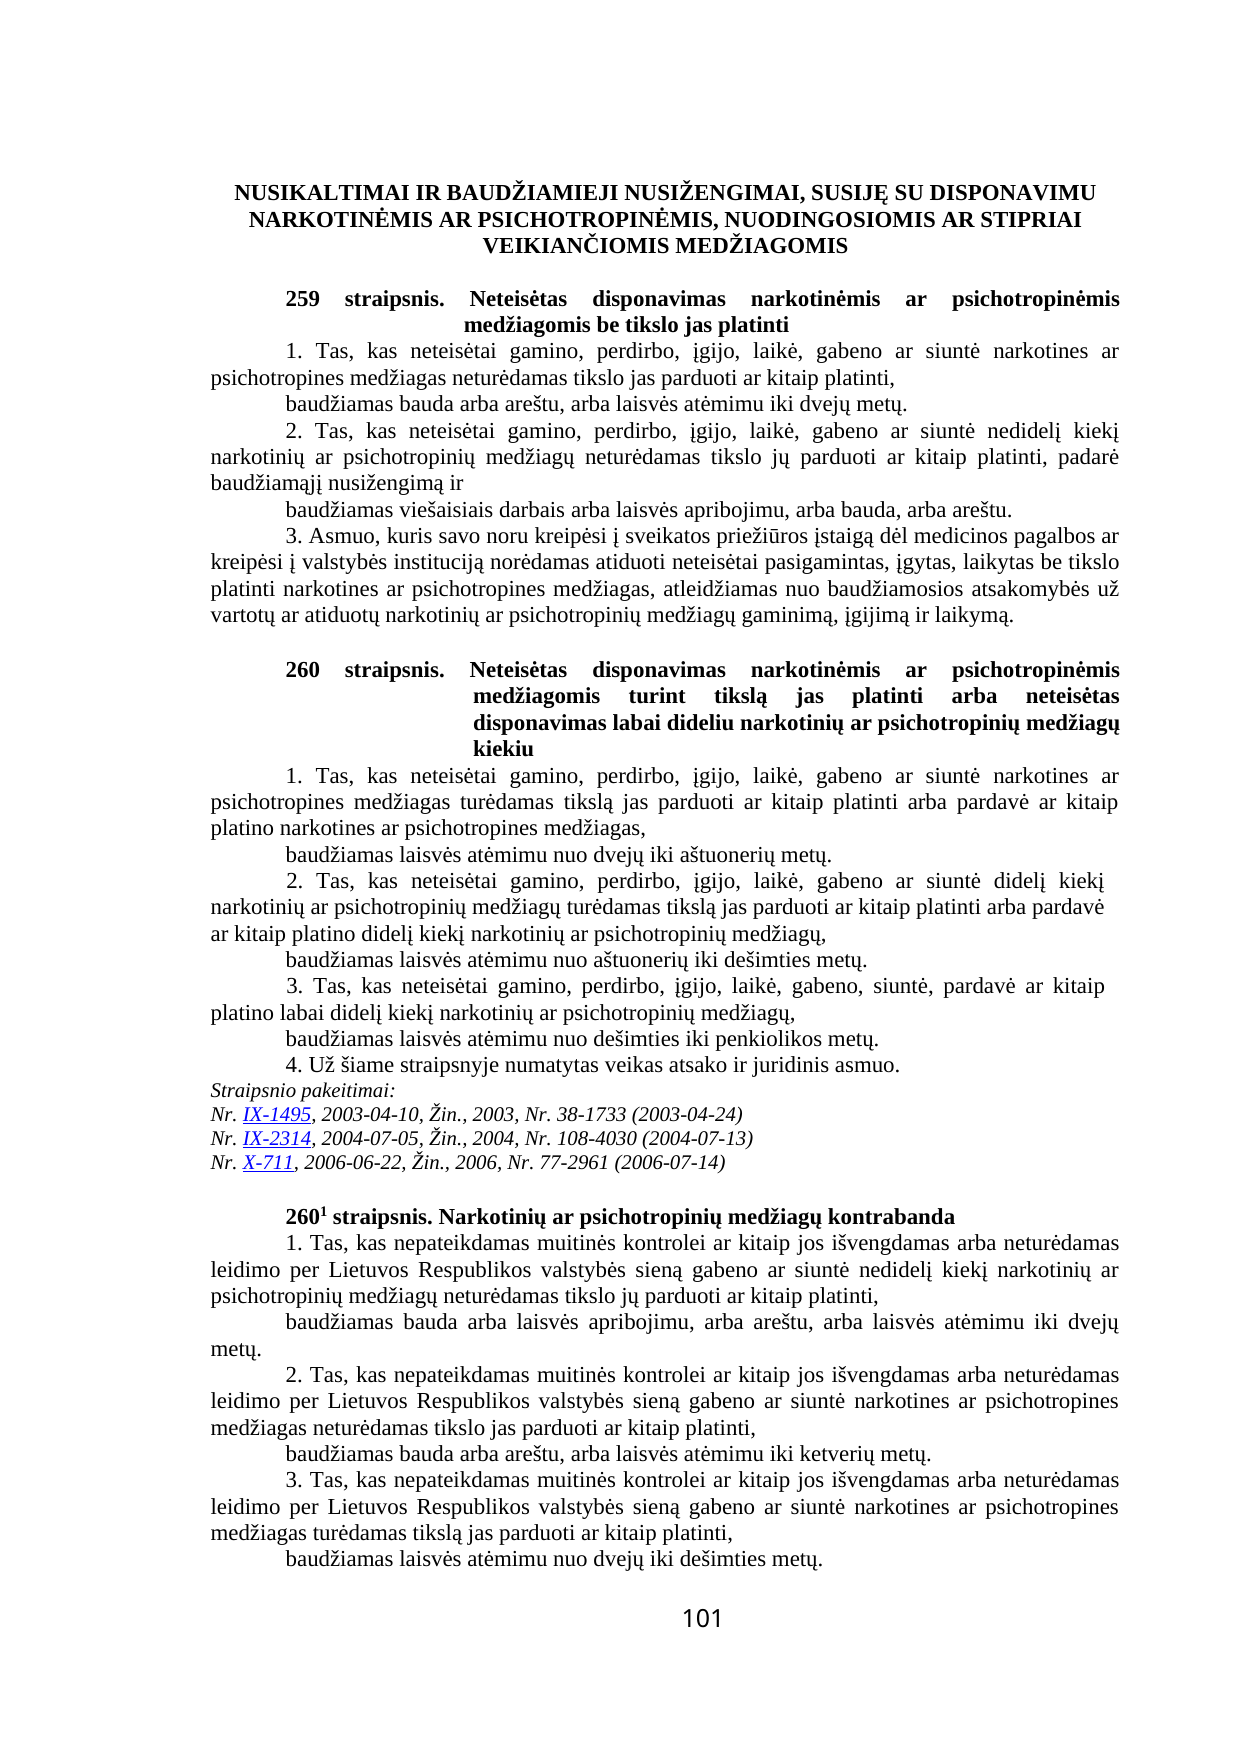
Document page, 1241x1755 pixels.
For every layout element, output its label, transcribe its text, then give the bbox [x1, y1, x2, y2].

text 1. Tas, kas neteisėtai gamino, perdirbo, įgijo, laikė, gabeno ar siuntė narkotines ar psichotropines medžiagas turėdamas tikslą jas parduoti ar kitaip platinti arba pardavė ar kitaip platino narkotines ar psichotropines medžiagas, [210, 762, 1120, 841]
text baudžiamas laisvės atėmimu nuo dvejų iki dešimties metų. [210, 1546, 1120, 1572]
text baudžiamas laisvės atėmimu nuo dešimties iki penkiolikos metų. [210, 1025, 1120, 1052]
text Nr. IX-2314, 2004-07-05, Žin., 2004, Nr. 108-4030 (2004-07-13) [210, 1126, 1120, 1150]
text baudžiamas viešaisiais darbais arba laisvės apribojimu, arba bauda, arba areštu. [210, 496, 1120, 522]
text baudžiamas laisvės atėmimu nuo aštuonerių iki dešimties metų. [210, 946, 1120, 972]
text NUSIKALTIMAI IR BAUDŽIAMIEJI NUSIŽENGIMAI, SUSIJĘ SU DISPONAVIMU NARKOTINĖMIS AR PSICHOTROPINĖMIS, NUODINGOSIOMIS AR STIPRIAI VEIKIANČIOMIS MEDŽIAGOMIS [210, 179, 1120, 258]
text baudžiamas laisvės atėmimu nuo dvejų iki aštuonerių metų. [210, 841, 1120, 867]
text baudžiamas bauda arba areštu, arba laisvės atėmimu iki dvejų metų. [210, 390, 1120, 417]
text Nr. X-711, 2006-06-22, Žin., 2006, Nr. 77-2961 (2006-07-14) [210, 1150, 1120, 1174]
text 1. Tas, kas neteisėtai gamino, perdirbo, įgijo, laikė, gabeno ar siuntė narkotines ar psichotropines medžiagas neturėdamas tikslo jas parduoti ar kitaip platinti, [210, 338, 1120, 390]
text 260 straipsnis. Neteisėtas disponavimas narkotinėmis ar psichotropinėmis medžiagomis turint tikslą jas platinti arba neteisėtas disponavimas labai dideliu narkotinių ar psichotropinių medžiagų kiekiu [285, 656, 1120, 762]
text 259 straipsnis. Neteisėtas disponavimas narkotinėmis ar psichotropinėmis medžiagomis be tikslo jas platinti [285, 285, 1120, 338]
text baudžiamas bauda arba laisvės apribojimu, arba areštu, arba laisvės atėmimu iki dvejų metų. [210, 1308, 1120, 1361]
text baudžiamas bauda arba areštu, arba laisvės atėmimu iki ketverių metų. [210, 1440, 1120, 1466]
text 2. Tas, kas neteisėtai gamino, perdirbo, įgijo, laikė, gabeno ar siuntė nedidelį kiekį narkotinių ar psichotropinių medžiagų neturėdamas tikslo jų parduoti ar kitaip platinti, padarė baudžiamąjį nusižengimą ir [210, 417, 1120, 496]
text 3. Tas, kas neteisėtai gamino, perdirbo, įgijo, laikė, gabeno, siuntė, pardavė ar kitaip platino labai didelį kiekį narkotinių ar psichotropinių medžiagų, [210, 972, 1106, 1025]
text 3. Tas, kas nepateikdamas muitinės kontrolei ar kitaip jos išvengdamas arba neturėdamas leidimo per Lietuvos Respublikos valstybės sieną gabeno ar siuntė narkotines ar psichotropines medžiagas turėdamas tikslą jas parduoti ar kitaip platinti, [210, 1466, 1120, 1546]
text Nr. IX-1495, 2003-04-10, Žin., 2003, Nr. 38-1733 (2003-04-24) [210, 1102, 1120, 1126]
text 2. Tas, kas nepateikdamas muitinės kontrolei ar kitaip jos išvengdamas arba neturėdamas leidimo per Lietuvos Respublikos valstybės sieną gabeno ar siuntė narkotines ar psichotropines medžiagas neturėdamas tikslo jas parduoti ar kitaip platinti, [210, 1361, 1120, 1440]
text 3. Asmuo, kuris savo noru kreipėsi į sveikatos priežiūros įstaigą dėl medicinos pagalbos ar kreipėsi į valstybės instituciją norėdamas atiduoti neteisėtai pasigamintas, įgytas, laikytas be tikslo platinti narkotines ar psichotropines medžiagas, atleidžiamas nuo baudžiamosios atsakomybės už vartotų ar atiduotų narkotinių ar psichotropinių medžiagų gaminimą, įgijimą ir laikymą. [210, 522, 1120, 627]
text 2601 straipsnis. Narkotinių ar psichotropinių medžiagų kontrabanda [210, 1203, 1120, 1229]
text 2. Tas, kas neteisėtai gamino, perdirbo, įgijo, laikė, gabeno ar siuntė didelį kiekį narkotinių ar psichotropinių medžiagų turėdamas tikslą jas parduoti ar kitaip platinti arba pardavė ar kitaip platino didelį kiekį narkotinių ar psichotropinių medžiagų, [210, 867, 1106, 946]
text 4. Už šiame straipsnyje numatytas veikas atsako ir juridinis asmuo. [210, 1052, 1120, 1078]
text Straipsnio pakeitimai: [210, 1078, 1120, 1102]
text 1. Tas, kas nepateikdamas muitinės kontrolei ar kitaip jos išvengdamas arba neturėdamas leidimo per Lietuvos Respublikos valstybės sieną gabeno ar siuntė nedidelį kiekį narkotinių ar psichotropinių medžiagų neturėdamas tikslo jų parduoti ar kitaip platinti, [210, 1229, 1120, 1308]
